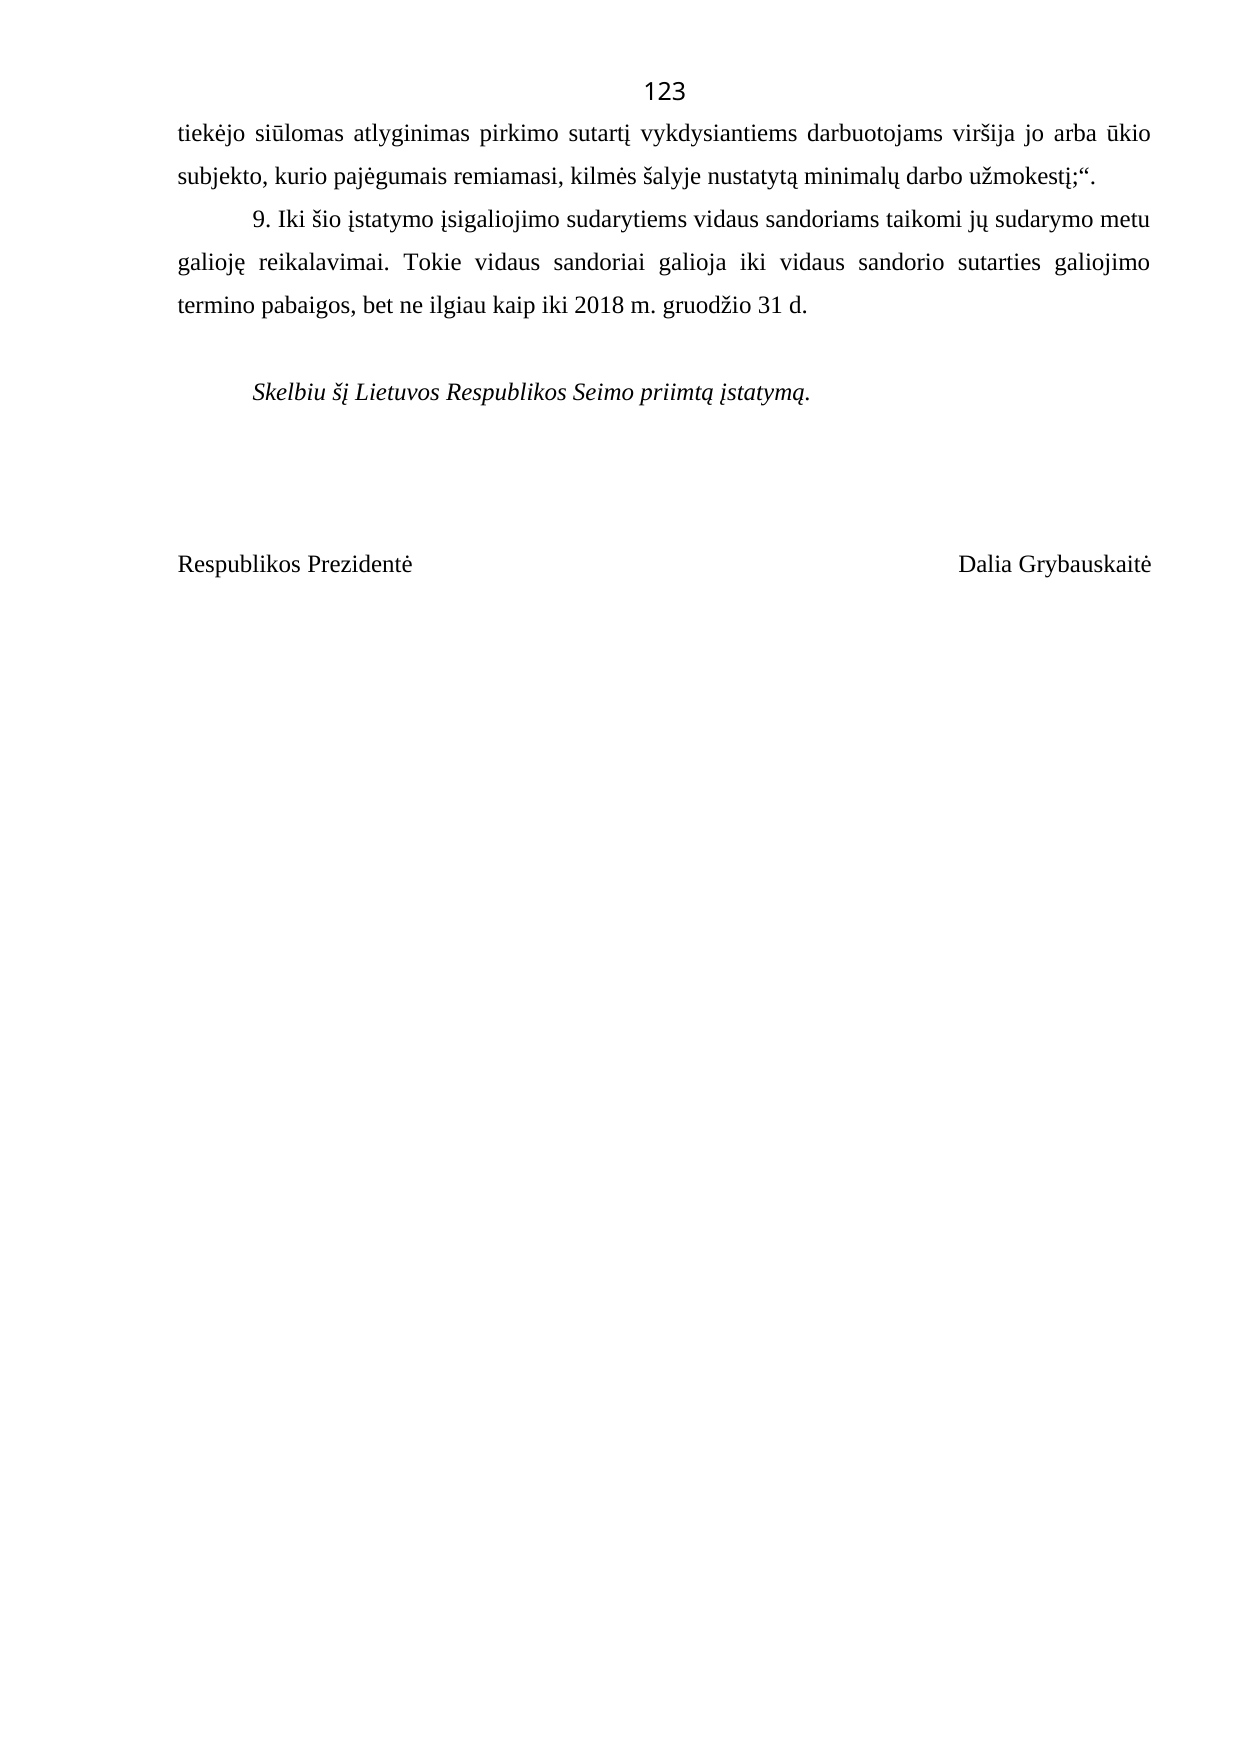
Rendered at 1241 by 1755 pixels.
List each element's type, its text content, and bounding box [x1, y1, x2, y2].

text 9. Iki šio įstatymo įsigaliojimo sudarytiems vidaus sandoriams taikomi jų sudarymo metu galioję reikalavimai. Tokie vidaus sandoriai galioja iki vidaus sandorio sutarties galiojimo termino pabaigos, bet ne ilgiau kaip iki 2018 m. gruodžio 31 d. [177, 204, 1152, 319]
text Respublikos Prezidentė Dalia Grybauskaitė [177, 549, 1152, 578]
text tiekėjo siūlomas atlyginimas pirkimo sutartį vykdysiantiems darbuotojams viršija jo arba ūkio subjekto, kurio pajėgumais remiamasi, kilmės šalyje nustatytą minimalų darbo užmokestį;“. [177, 118, 1152, 190]
text Skelbiu šį Lietuvos Respublikos Seimo priimtą įstatymą. [177, 377, 1152, 406]
